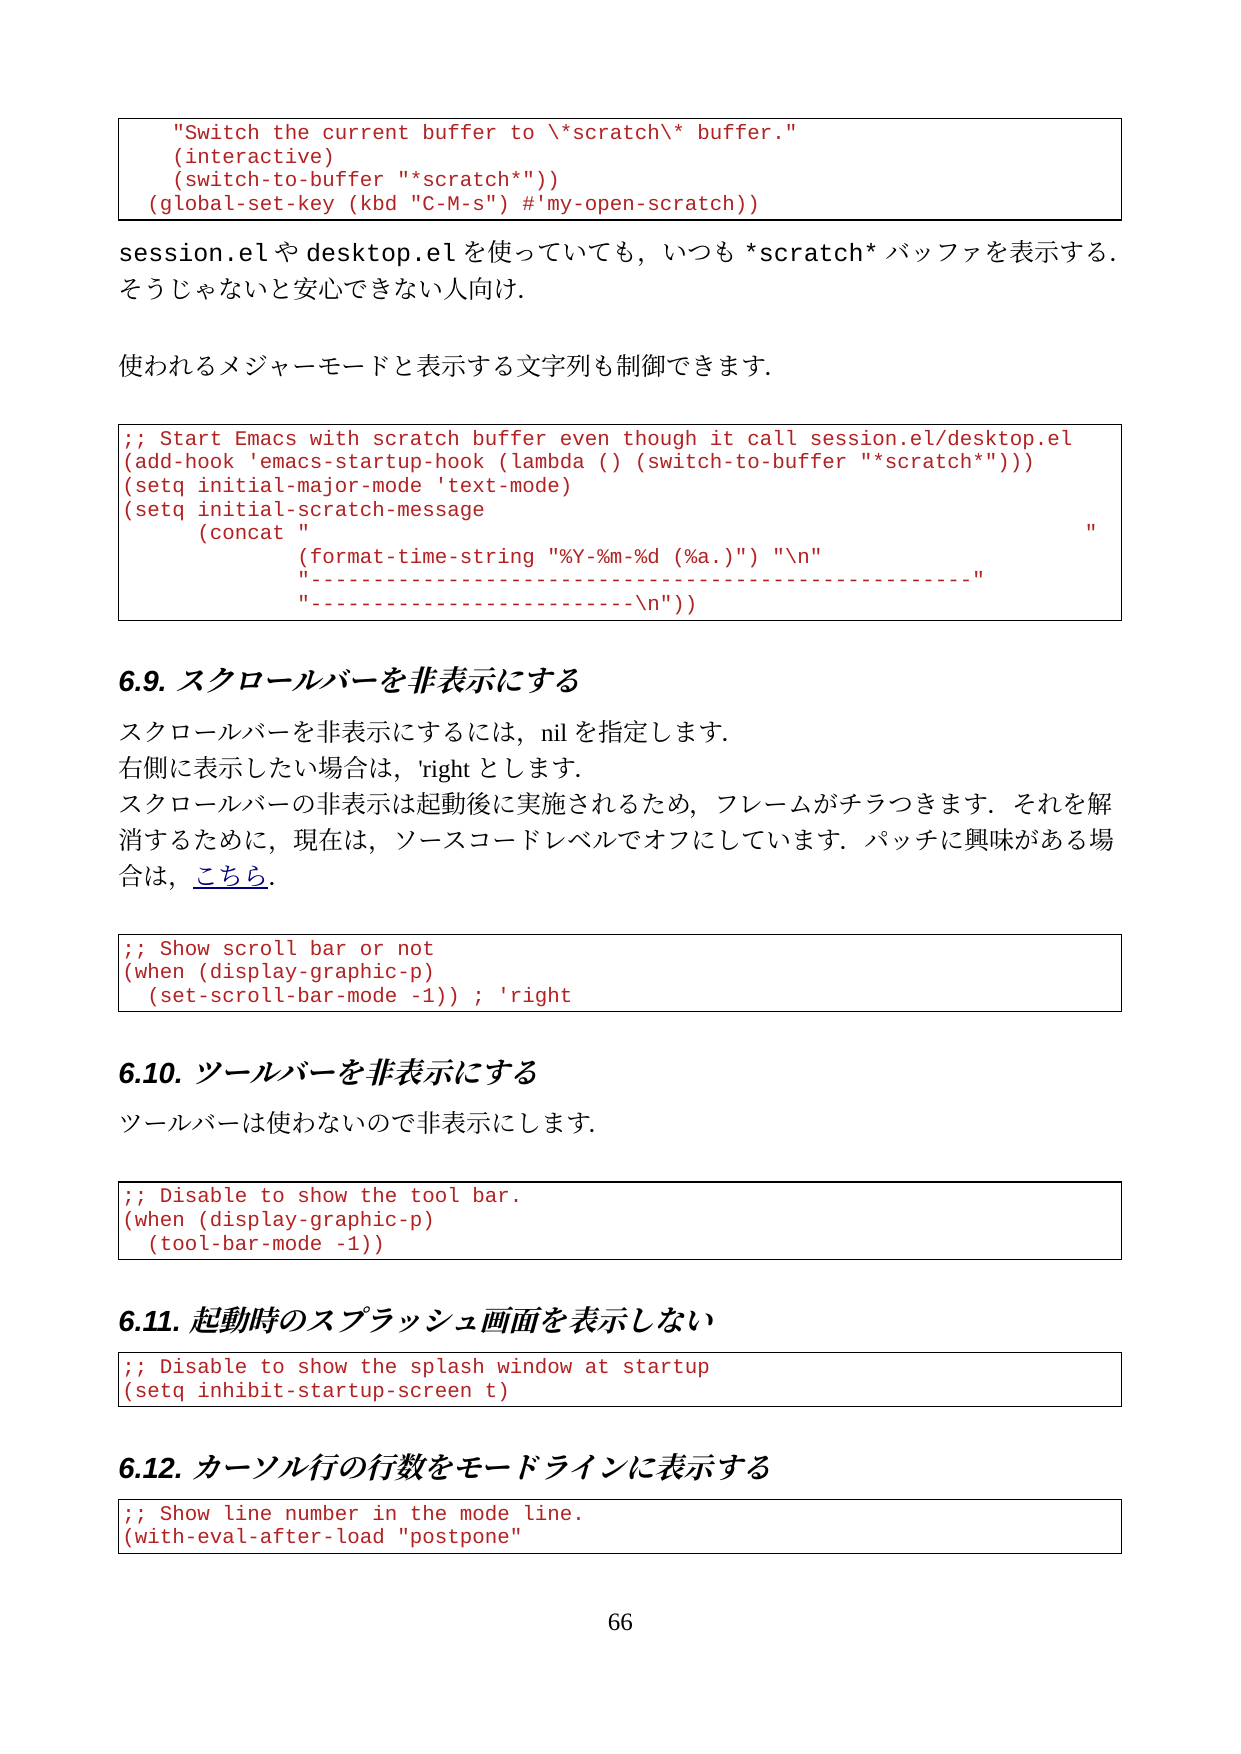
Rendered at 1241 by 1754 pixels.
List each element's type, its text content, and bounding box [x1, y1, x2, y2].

subtitle スクロールバーを非表示にする [118, 658, 1122, 700]
subtitle 起動時のスプラッシュ画面を表示しない [118, 1298, 1122, 1339]
text "-----------------------------------------------------" [119, 566, 1121, 589]
text (setq inhibit-startup-screen t) [119, 1376, 1121, 1406]
text ;; Start Emacs with scratch buffer even though it call session.el/desktop.el [119, 425, 1121, 447]
text (interactive) [119, 142, 1121, 165]
text ;; Disable to show the splash window at startup [119, 1353, 1121, 1376]
subtitle ツールバーを非表示にする [118, 1050, 1122, 1092]
text (when (display-graphic-p) [119, 957, 1121, 981]
text (setq initial-major-mode 'text-mode) [119, 471, 1121, 494]
subtitle カーソル行の行数をモードラインに表示する [118, 1444, 1122, 1486]
text session.el や desktop.el を使っていても，いつも *scratch* バッファを表示する．そうじゃないと安心できない人向け． [118, 233, 1122, 334]
text (with-eval-after-load "postpone" [119, 1523, 1121, 1553]
text ;; Show line number in the mode line. [119, 1500, 1121, 1523]
text (tool-bar-mode -1)) [119, 1229, 1121, 1259]
text ;; Show scroll bar or not [119, 935, 1121, 957]
text "Switch the current buffer to \*scratch\* buffer." [119, 119, 1121, 142]
text (switch-to-buffer "*scratch*")) [119, 165, 1121, 189]
text ;; Disable to show the tool bar. [119, 1183, 1121, 1205]
text スクロールバーを非表示にするには，nil を指定します． 右側に表示したい場合は，'right とします． スクロールバーの非表示は起動後に実施されるため，フレームがチラつきます．それを解消するために，現在は，ソースコードレベルでオフにしています．パッチに興味がある場合は，こちら． [118, 712, 1122, 921]
text (setq initial-scratch-message [119, 494, 1121, 518]
text (set-scroll-bar-mode -1)) ; 'right [119, 981, 1121, 1011]
text (format-time-string "%Y-%m-%d (%a.)") "\n" [119, 542, 1121, 566]
text 使われるメジャーモードと表示する文字列も制御できます． [118, 346, 1122, 411]
text (global-set-key (kbd "C-M-s") #'my-open-scratch)) [119, 189, 1121, 219]
text ツールバーは使わないので非表示にします． [118, 1104, 1122, 1169]
text (add-hook 'emacs-startup-hook (lambda () (switch-to-buffer "*scratch*"))) [119, 447, 1121, 471]
text (when (display-graphic-p) [119, 1205, 1121, 1229]
text "--------------------------\n")) [119, 589, 1121, 620]
text (concat " " [119, 518, 1121, 542]
